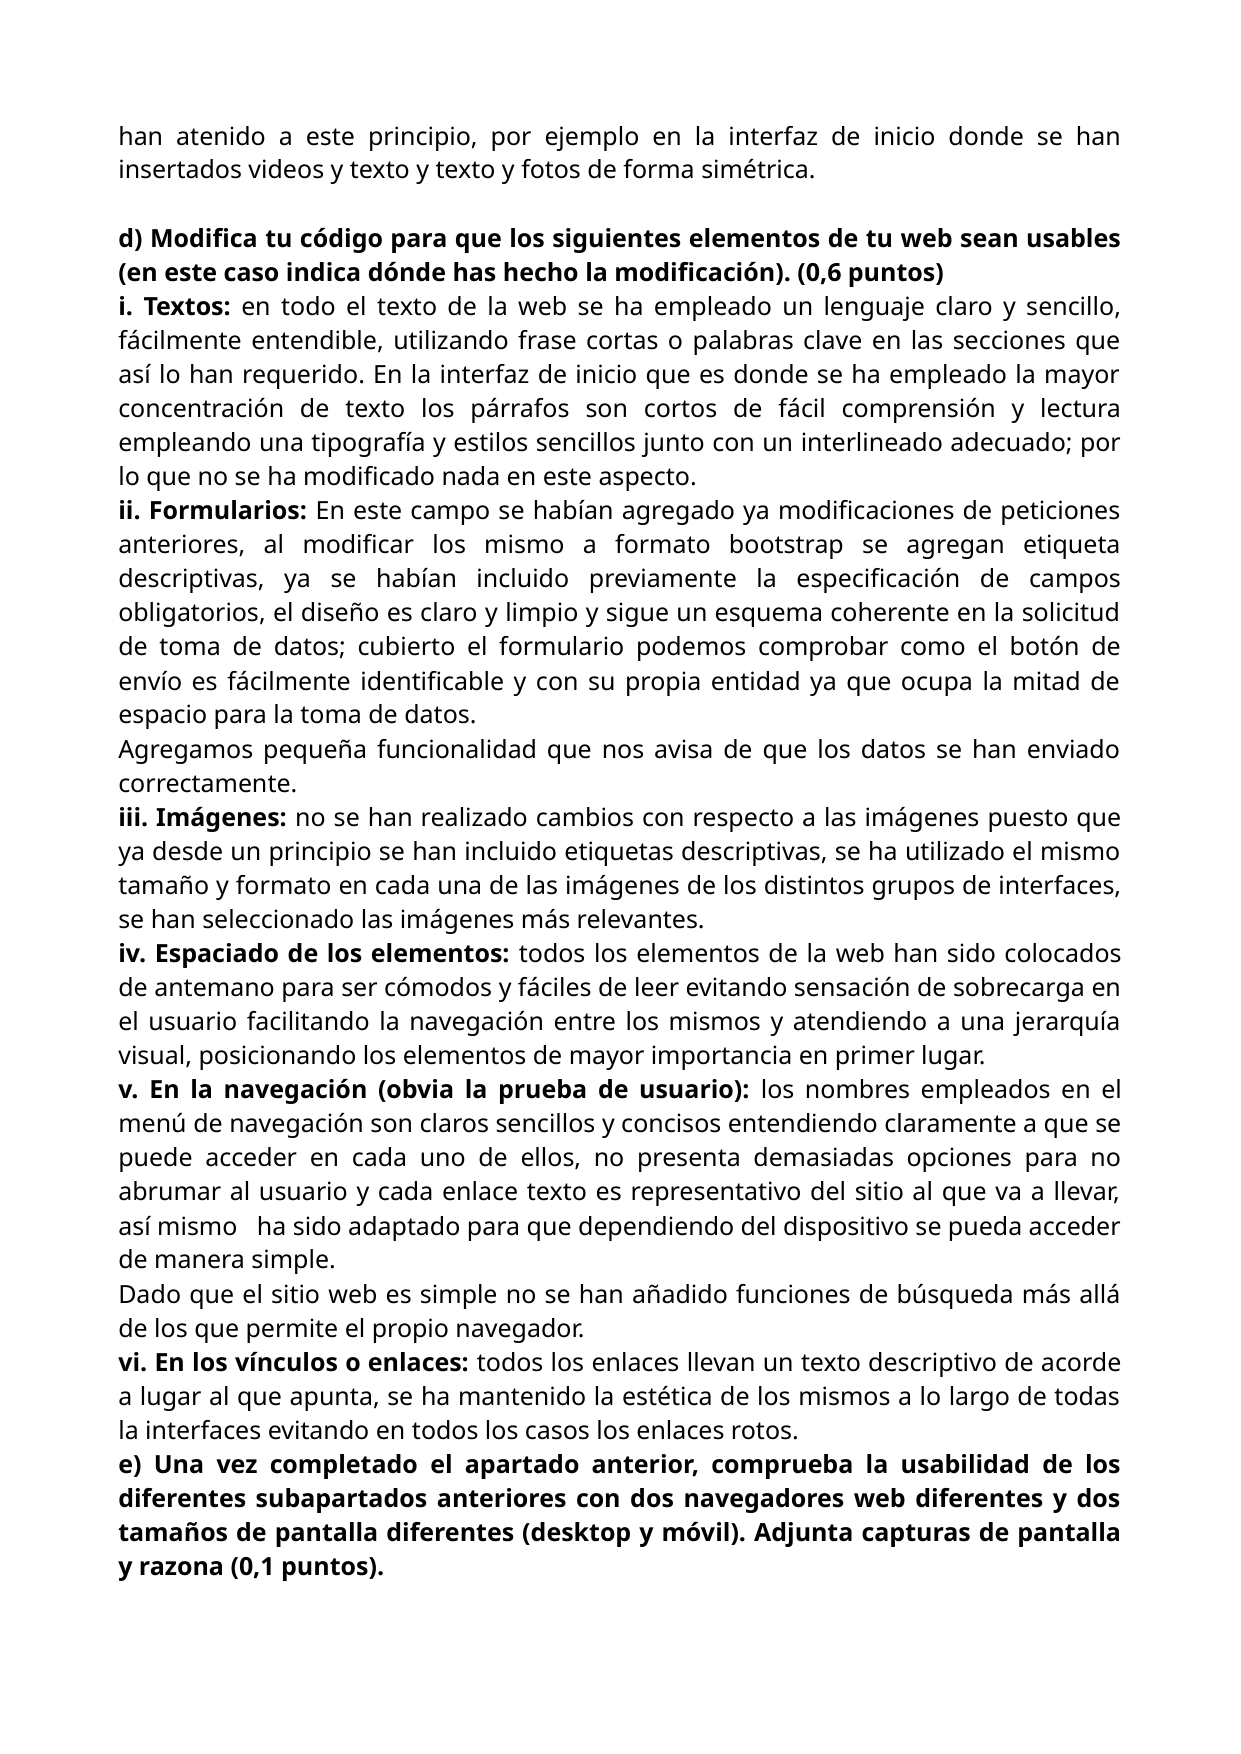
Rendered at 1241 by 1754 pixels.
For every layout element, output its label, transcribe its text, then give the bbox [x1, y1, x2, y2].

text Dado que el sitio web es simple no se han añadido funciones de búsqueda más allá de los que permite el propio navegador. [118, 1276, 1122, 1344]
text han atenido a este principio, por ejemplo en la interfaz de inicio donde se han insertados videos y texto y texto y fotos de forma simétrica. [118, 118, 1122, 186]
text vi. En los vínculos o enlaces: todos los enlaces llevan un texto descriptivo de acorde a lugar al que apunta, se ha mantenido la estética de los mismos a lo largo de todas la interfaces evitando en todos los casos los enlaces rotos. [118, 1344, 1122, 1447]
text v. En la navegación (obvia la prueba de usuario): los nombres empleados en el menú de navegación son claros sencillos y concisos entendiendo claramente a que se puede acceder en cada uno de ellos, no presenta demasiadas opciones para no abrumar al usuario y cada enlace texto es representativo del sitio al que va a llevar, así mismo ha sido adaptado para que dependiendo del dispositivo se pueda acceder de manera simple. [118, 1072, 1122, 1276]
text Agregamos pequeña funcionalidad que nos avisa de que los datos se han enviado correctamente. [118, 731, 1122, 799]
text iii. Imágenes: no se han realizado cambios con respecto a las imágenes puesto que ya desde un principio se han incluido etiquetas descriptivas, se ha utilizado el mismo tamaño y formato en cada una de las imágenes de los distintos grupos de interfaces, se han seleccionado las imágenes más relevantes. [118, 799, 1122, 936]
text d) Modifica tu código para que los siguientes elementos de tu web sean usables (en este caso indica dónde has hecho la modificación). (0,6 puntos) [118, 220, 1122, 288]
text i. Textos: en todo el texto de la web se ha empleado un lenguaje claro y sencillo, fácilmente entendible, utilizando frase cortas o palabras clave en las secciones que así lo han requerido. En la interfaz de inicio que es donde se ha empleado la mayor concentración de texto los párrafos son cortos de fácil comprensión y lectura empleando una tipografía y estilos sencillos junto con un interlineado adecuado; por lo que no se ha modificado nada en este aspecto. [118, 288, 1122, 493]
text e) Una vez completado el apartado anterior, comprueba la usabilidad de los diferentes subapartados anteriores con dos navegadores web diferentes y dos tamaños de pantalla diferentes (desktop y móvil). Adjunta capturas de pantalla y razona (0,1 puntos). [118, 1447, 1122, 1583]
text ii. Formularios: En este campo se habían agregado ya modificaciones de peticiones anteriores, al modificar los mismo a formato bootstrap se agregan etiqueta descriptivas, ya se habían incluido previamente la especificación de campos obligatorios, el diseño es claro y limpio y sigue un esquema coherente en la solicitud de toma de datos; cubierto el formulario podemos comprobar como el botón de envío es fácilmente identificable y con su propia entidad ya que ocupa la mitad de espacio para la toma de datos. [118, 493, 1122, 731]
text iv. Espaciado de los elementos: todos los elementos de la web han sido colocados de antemano para ser cómodos y fáciles de leer evitando sensación de sobrecarga en el usuario facilitando la navegación entre los mismos y atendiendo a una jerarquía visual, posicionando los elementos de mayor importancia en primer lugar. [118, 936, 1122, 1072]
